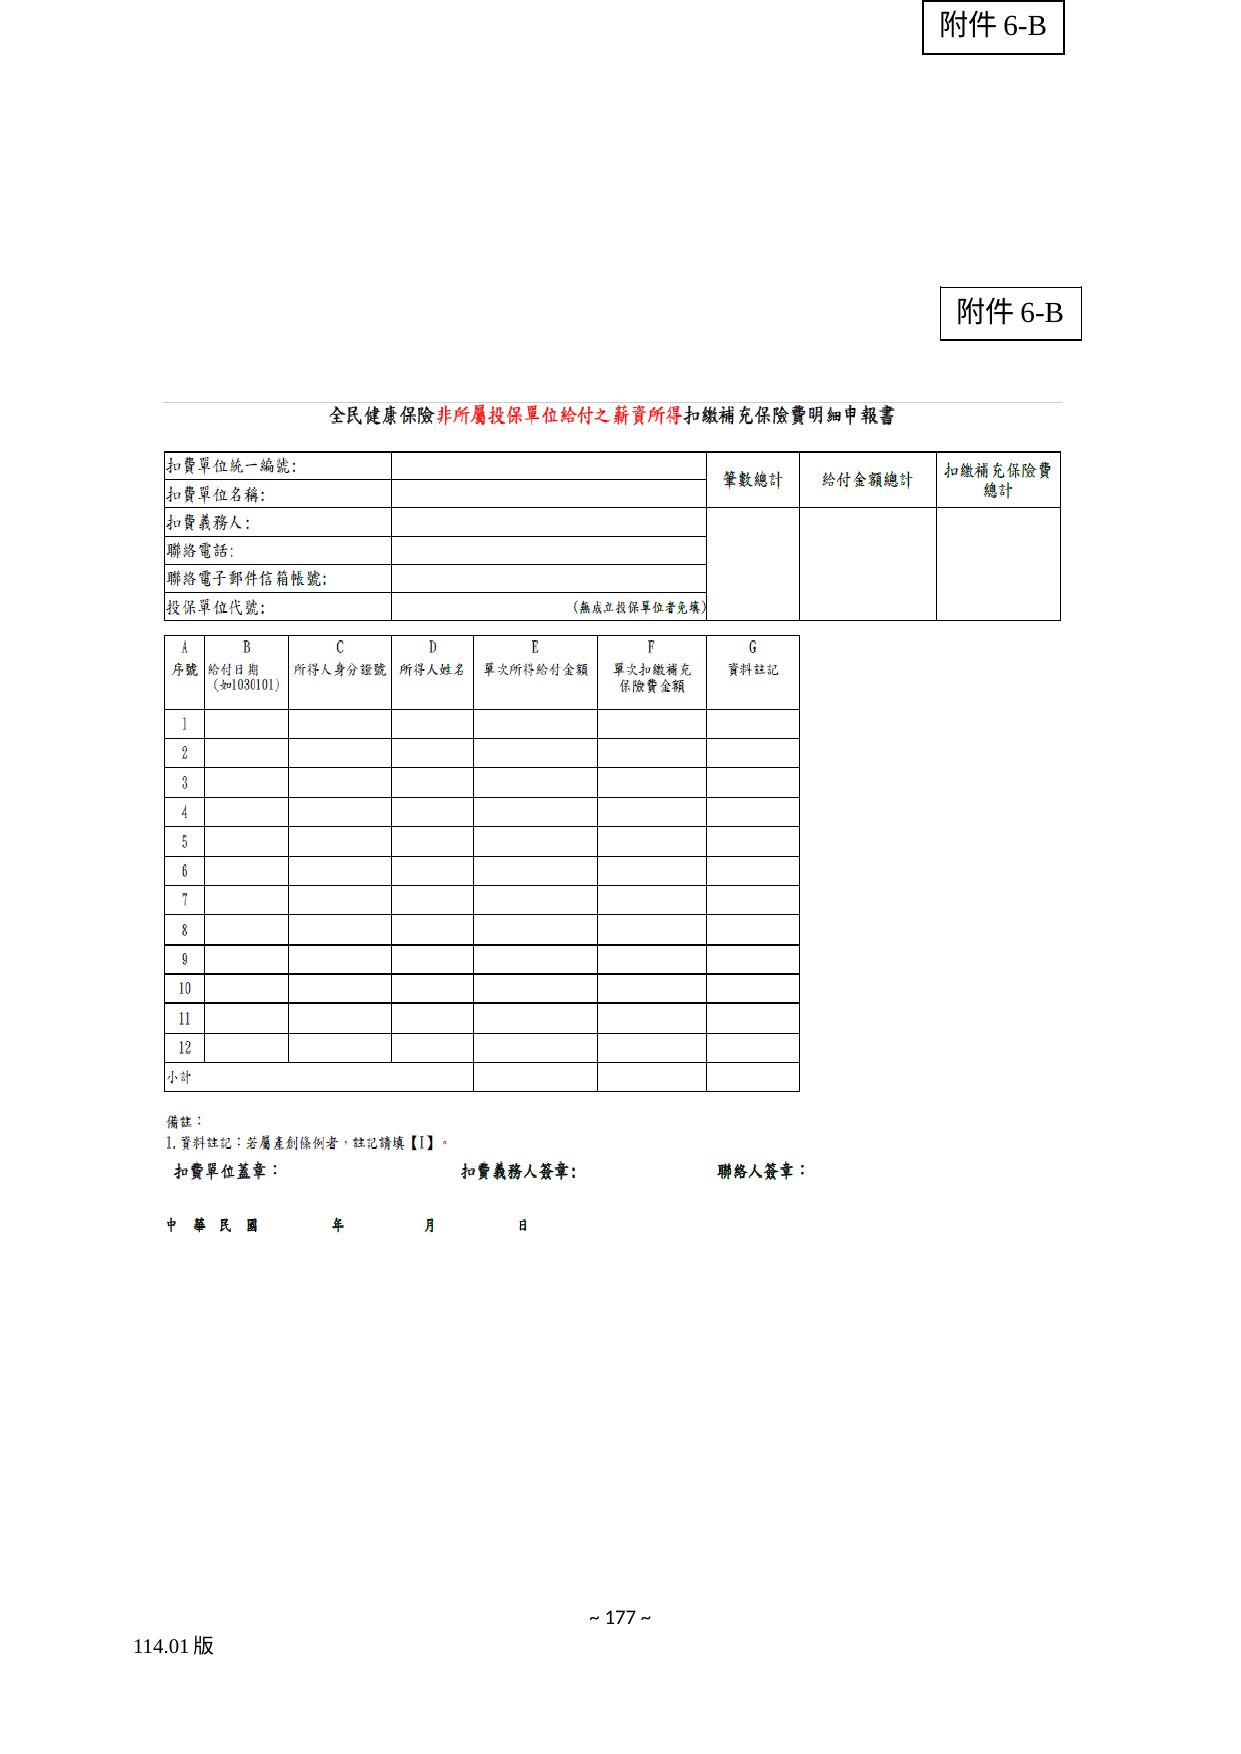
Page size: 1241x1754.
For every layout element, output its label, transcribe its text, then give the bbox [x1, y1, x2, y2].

text 附件6-B [939, 9, 1048, 42]
text 附件6-B [956, 295, 1066, 329]
